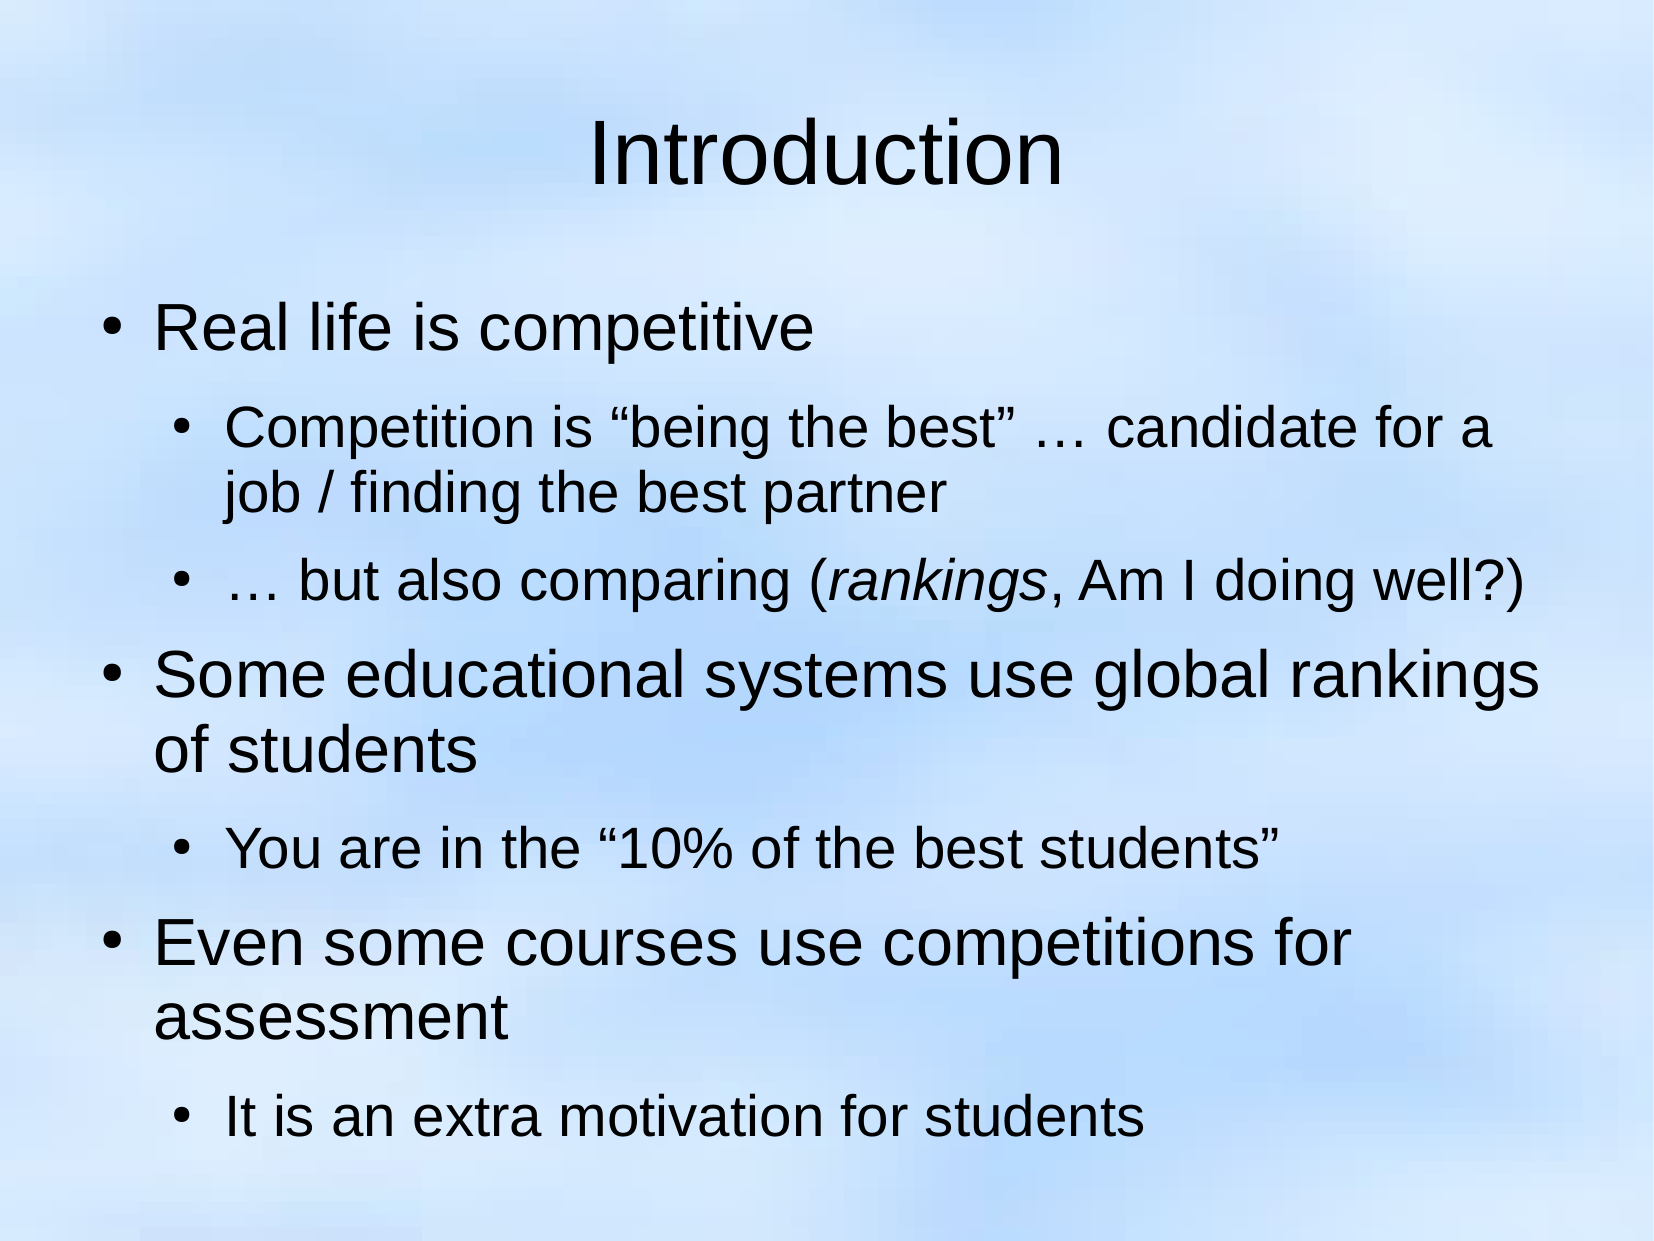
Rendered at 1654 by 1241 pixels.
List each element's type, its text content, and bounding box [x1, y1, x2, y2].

picture [0, 0, 1654, 1241]
title Introduction [82, 49, 1571, 257]
list Real life is competitive Competition is “being the best” … candidate for a job / finding the best partner … but also comparing (rankings, Am I doing well?) Some educational systems use global rankings of students You are in the “10% of the best students” Even some courses use competitions for assessment It is an extra motivation for students [82, 290, 1571, 1109]
